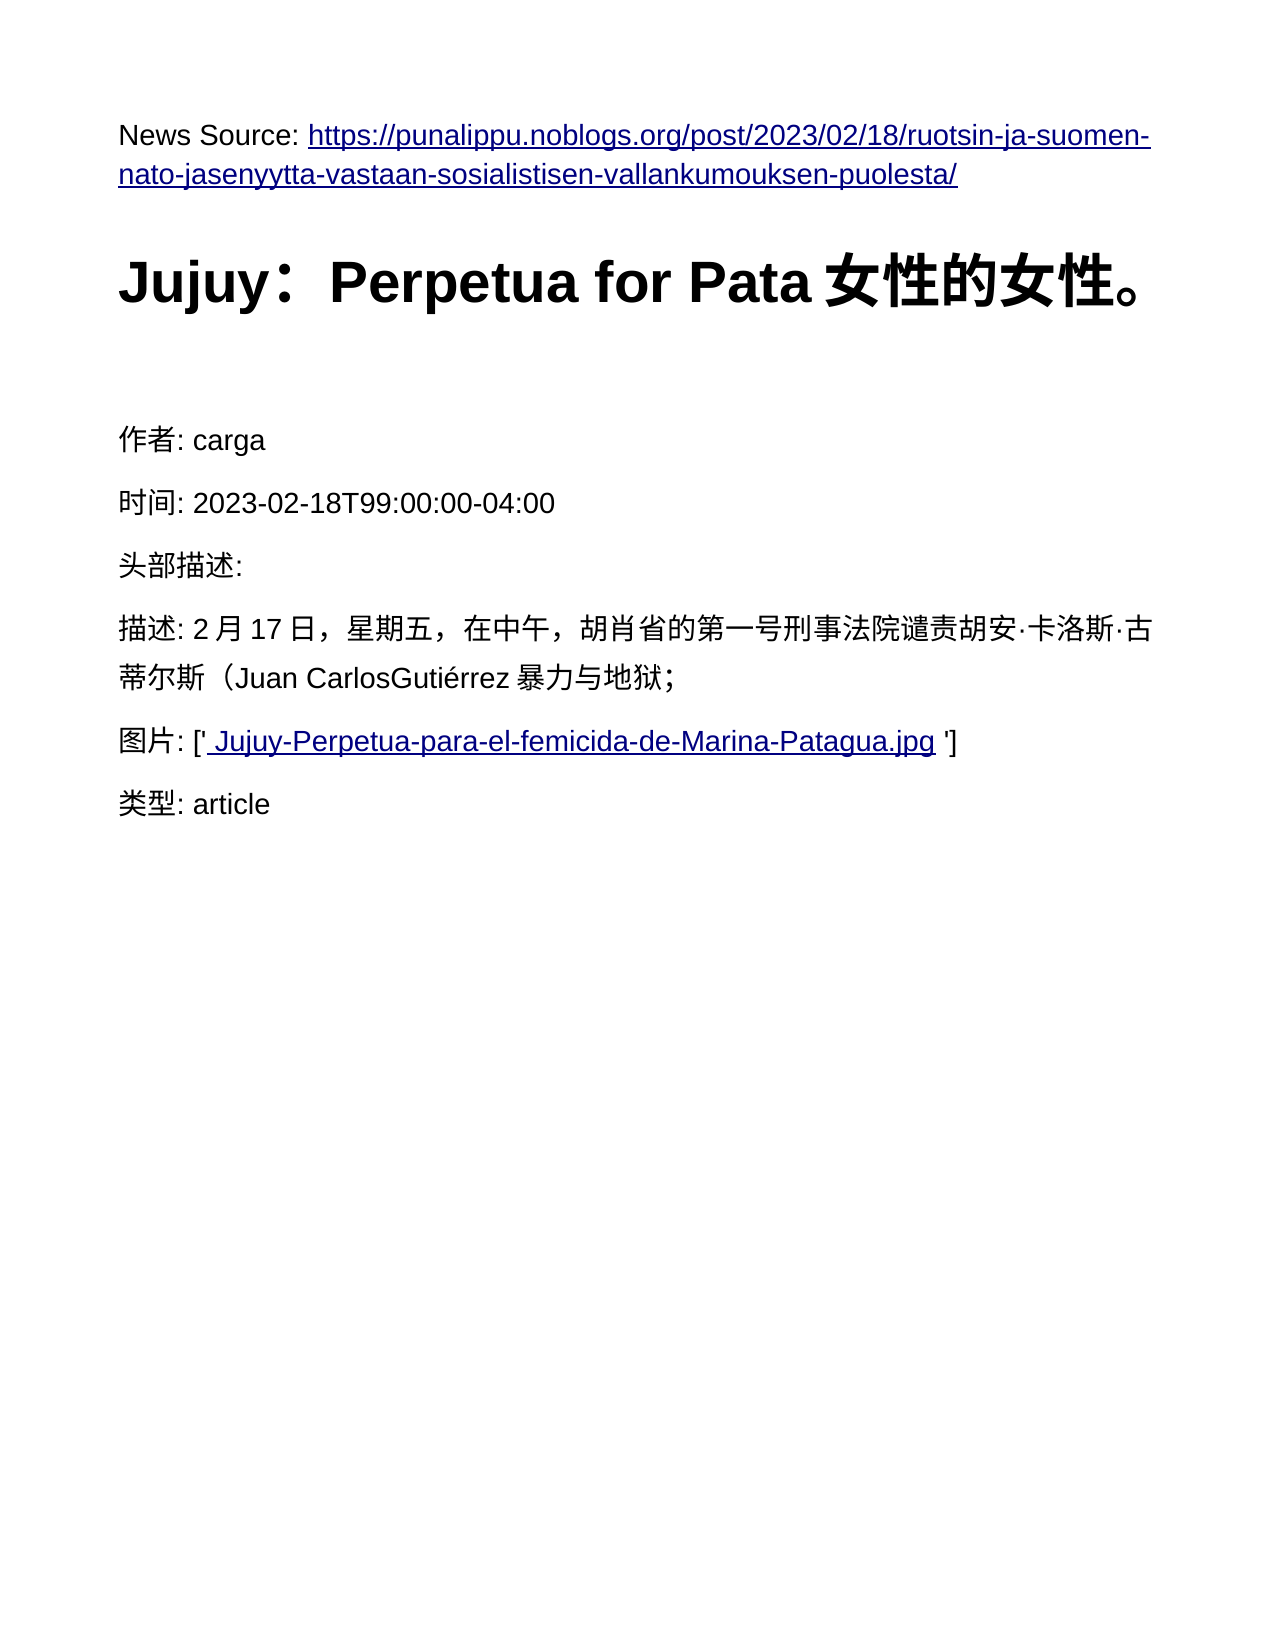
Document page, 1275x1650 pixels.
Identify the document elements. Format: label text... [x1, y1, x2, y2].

text 描述: 2月17日，星期五，在中午，胡肖省的第一号刑事法院谴责胡安·卡洛斯·古蒂尔斯（Juan CarlosGutiérrez暴力与地狱； [118, 606, 1157, 696]
subtitle Jujuy：Perpetua for Pata女性的女性。 [118, 235, 1157, 404]
text 头部描述: [118, 542, 1157, 585]
text 图片: [' Jujuy-Perpetua-para-el-femicida-de-Marina-Patagua.jpg '] [118, 717, 1157, 759]
text News Source: https://punalippu.noblogs.org/post/2023/02/18/ruotsin-ja-suomen-nato-jasenyytta-vastaan-sosialistisen-vallankumouksen-puolesta/ [118, 118, 1157, 190]
text 类型: article [118, 780, 1157, 823]
text 作者: carga [118, 416, 1157, 458]
text 时间: 2023-02-18T99:00:00-04:00 [118, 479, 1157, 522]
